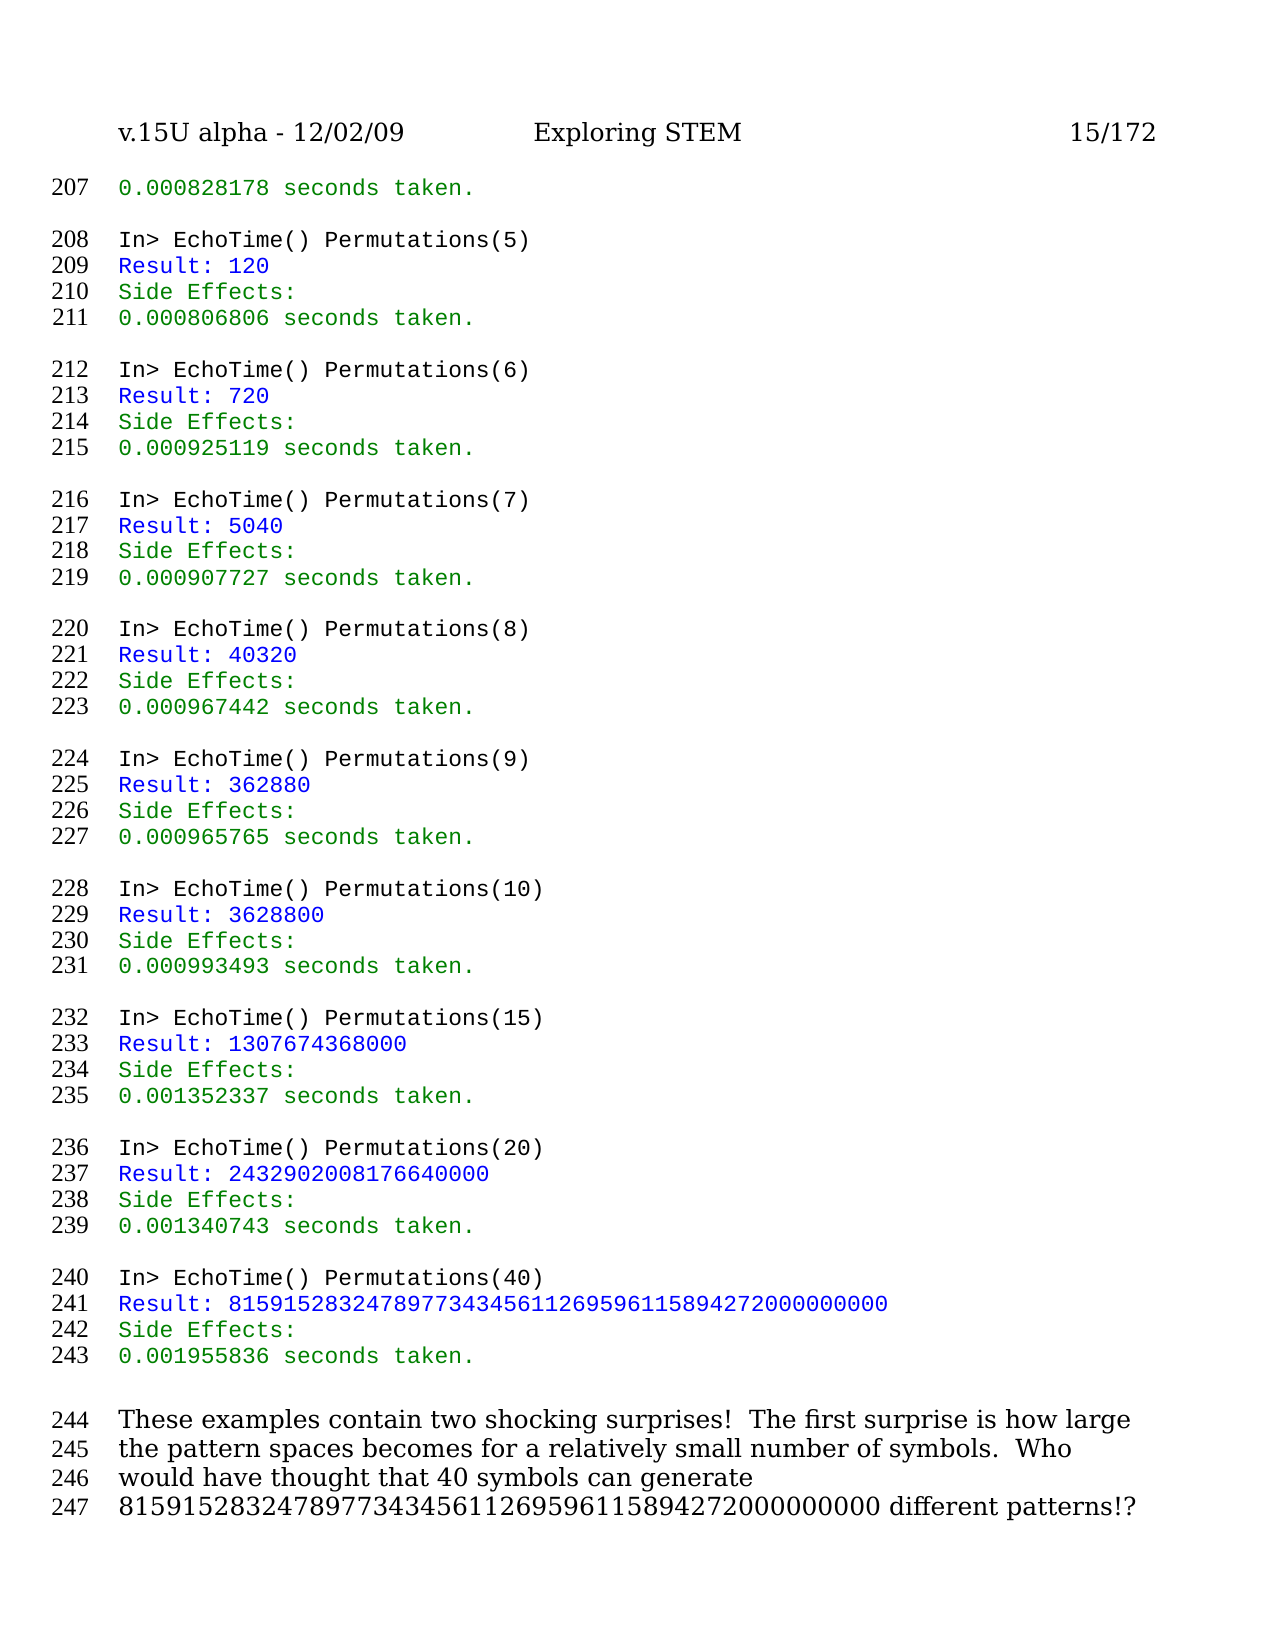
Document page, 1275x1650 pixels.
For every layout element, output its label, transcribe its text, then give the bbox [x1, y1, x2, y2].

text Side Effects: [118, 410, 1157, 436]
text Result: 120 [118, 254, 1157, 281]
text Result: 5040 [118, 514, 1157, 540]
text In> EchoTime() Permutations(7) [118, 488, 1157, 514]
text In> EchoTime() Permutations(10) [118, 877, 1157, 903]
text Result: 1307674368000 [118, 1033, 1157, 1059]
text Side Effects: [118, 281, 1157, 306]
text 0.001955836 seconds taken. [118, 1344, 1157, 1370]
text 0.000993493 seconds taken. [118, 955, 1157, 981]
text Result: 815915283247897734345611269596115894272000000000 [118, 1292, 1157, 1318]
text 0.000925119 seconds taken. [118, 436, 1157, 462]
text In> EchoTime() Permutations(5) [118, 229, 1157, 254]
text 0.000907727 seconds taken. [118, 566, 1157, 592]
text Result: 2432902008176640000 [118, 1162, 1157, 1188]
text 0.000967442 seconds taken. [118, 696, 1157, 721]
text Side Effects: [118, 929, 1157, 955]
text Side Effects: [118, 1059, 1157, 1084]
text Side Effects: [118, 799, 1157, 825]
text In> EchoTime() Permutations(6) [118, 358, 1157, 384]
text Result: 362880 [118, 773, 1157, 799]
text Side Effects: [118, 1188, 1157, 1214]
text Result: 720 [118, 384, 1157, 410]
text In> EchoTime() Permutations(20) [118, 1136, 1157, 1162]
text In> EchoTime() Permutations(9) [118, 747, 1157, 773]
text Side Effects: [118, 1318, 1157, 1344]
text 0.001352337 seconds taken. [118, 1084, 1157, 1111]
text Result: 40320 [118, 644, 1157, 669]
text In> EchoTime() Permutations(40) [118, 1266, 1157, 1292]
text 0.000965765 seconds taken. [118, 825, 1157, 851]
text In> EchoTime() Permutations(15) [118, 1007, 1157, 1033]
text These examples contain two shocking surprises! The first surprise is how large the pattern spaces becomes for a relatively small number of symbols. Who would have thought that 40 symbols can generate 815915283247897734345611269596115894272000000000 different patterns!? [118, 1405, 1157, 1521]
text 0.000806806 seconds taken. [118, 306, 1157, 332]
text Side Effects: [118, 540, 1157, 566]
text 0.000828178 seconds taken. [118, 177, 1157, 203]
text 0.001340743 seconds taken. [118, 1214, 1157, 1240]
text Side Effects: [118, 669, 1157, 696]
text In> EchoTime() Permutations(8) [118, 618, 1157, 644]
text Result: 3628800 [118, 903, 1157, 929]
